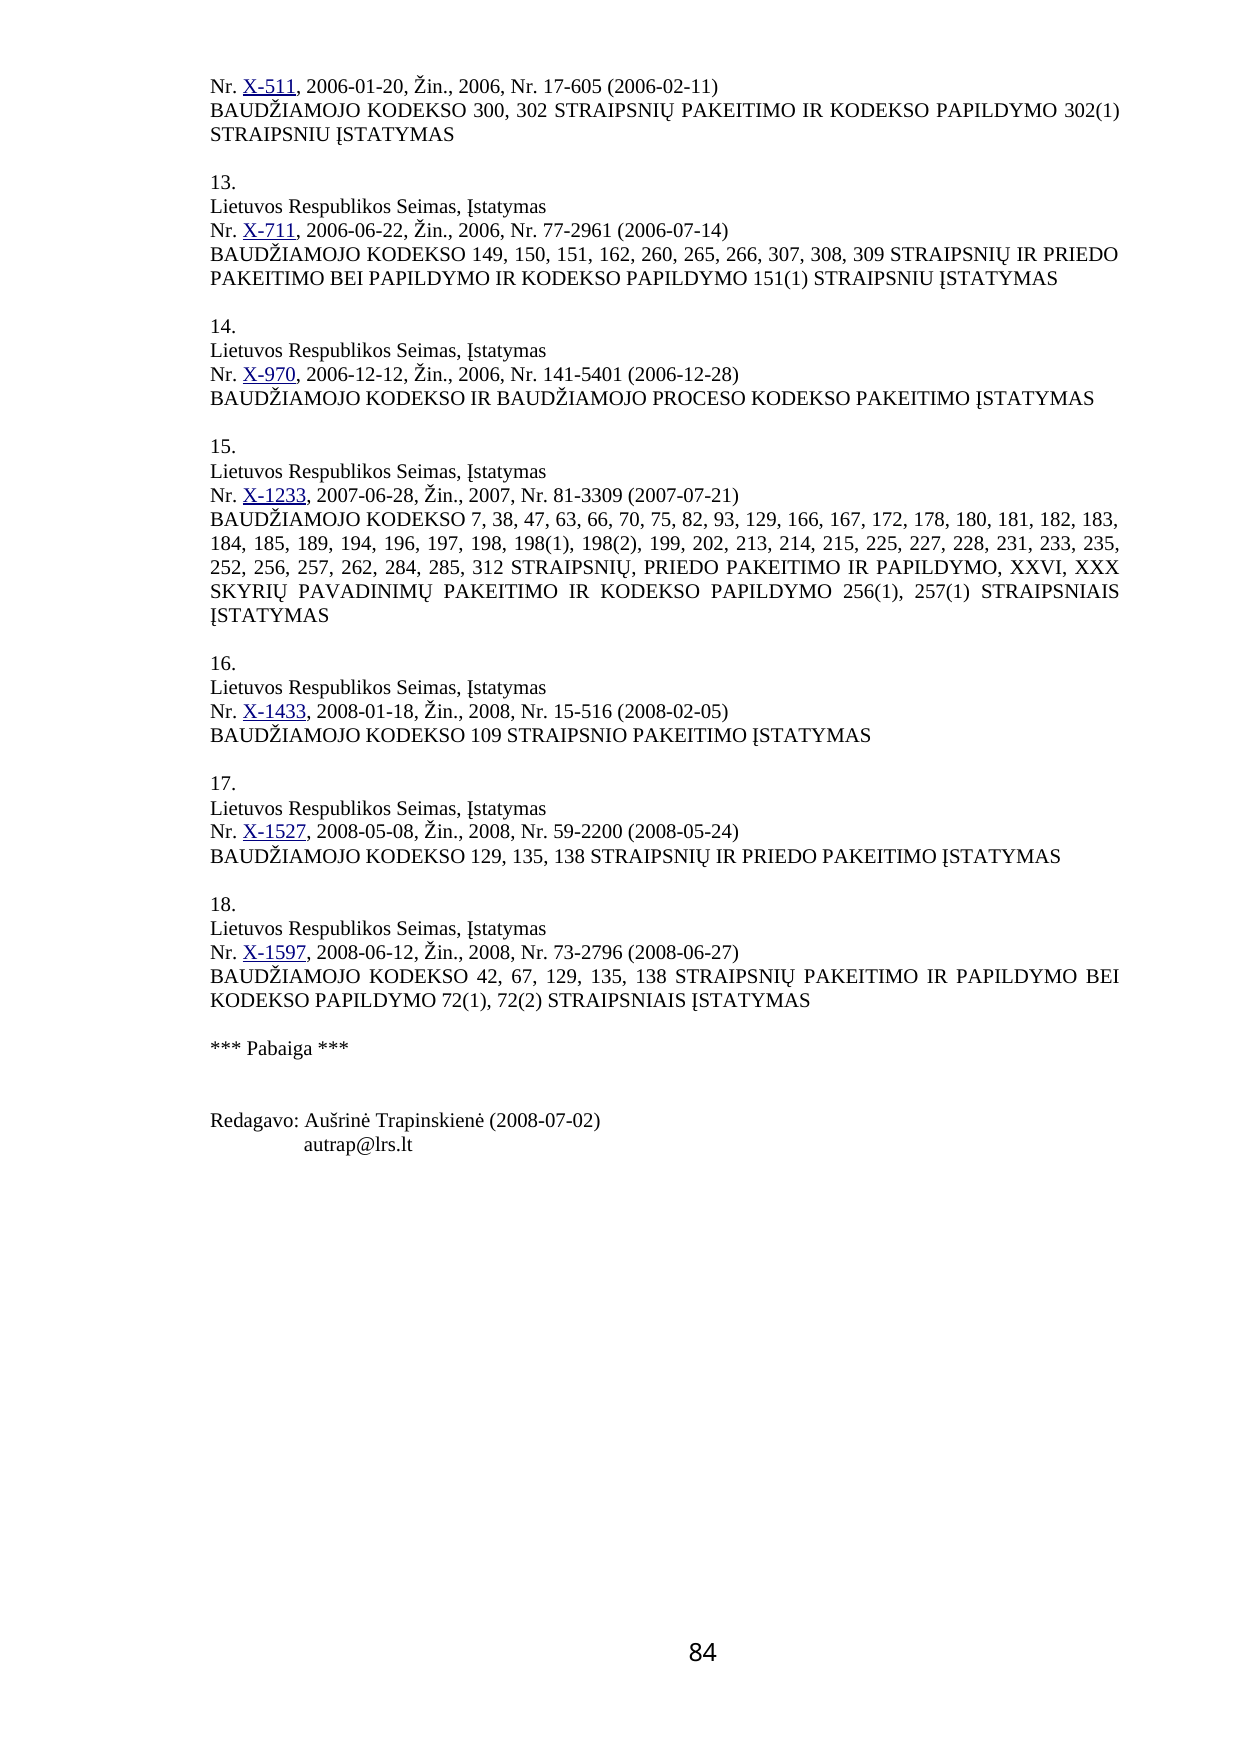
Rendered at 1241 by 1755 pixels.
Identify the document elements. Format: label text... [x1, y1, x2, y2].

text *** Pabaiga *** [210, 1036, 1120, 1060]
text 18. [210, 892, 1120, 916]
text Nr. X-1233, 2007-06-28, Žin., 2007, Nr. 81-3309 (2007-07-21) [210, 483, 1120, 507]
text Lietuvos Respublikos Seimas, Įstatymas [210, 916, 1120, 940]
text BAUDŽIAMOJO KODEKSO 42, 67, 129, 135, 138 STRAIPSNIŲ PAKEITIMO IR PAPILDYMO BEI KODEKSO PAPILDYMO 72(1), 72(2) STRAIPSNIAIS ĮSTATYMAS [210, 964, 1120, 1012]
text Lietuvos Respublikos Seimas, Įstatymas [210, 795, 1120, 819]
text Nr. X-970, 2006-12-12, Žin., 2006, Nr. 141-5401 (2006-12-28) [210, 362, 1120, 386]
text BAUDŽIAMOJO KODEKSO 300, 302 STRAIPSNIŲ PAKEITIMO IR KODEKSO PAPILDYMO 302(1) STRAIPSNIU ĮSTATYMAS [210, 98, 1120, 146]
text 14. [210, 314, 1120, 338]
text 16. [210, 651, 1120, 675]
text Redagavo: Aušrinė Trapinskienė (2008-07-02) [210, 1108, 1120, 1132]
text 13. [210, 170, 1120, 194]
text BAUDŽIAMOJO KODEKSO IR BAUDŽIAMOJO PROCESO KODEKSO PAKEITIMO ĮSTATYMAS [210, 386, 1120, 410]
text BAUDŽIAMOJO KODEKSO 149, 150, 151, 162, 260, 265, 266, 307, 308, 309 STRAIPSNIŲ IR PRIEDO PAKEITIMO BEI PAPILDYMO IR KODEKSO PAPILDYMO 151(1) STRAIPSNIU ĮSTATYMAS [210, 242, 1120, 290]
text Lietuvos Respublikos Seimas, Įstatymas [210, 194, 1120, 218]
text Nr. X-1597, 2008-06-12, Žin., 2008, Nr. 73-2796 (2008-06-27) [210, 940, 1120, 964]
text Nr. X-1527, 2008-05-08, Žin., 2008, Nr. 59-2200 (2008-05-24) [210, 819, 1120, 843]
text 17. [210, 771, 1120, 795]
text Lietuvos Respublikos Seimas, Įstatymas [210, 458, 1120, 483]
text BAUDŽIAMOJO KODEKSO 7, 38, 47, 63, 66, 70, 75, 82, 93, 129, 166, 167, 172, 178, 180, 181, 182, 183, 184, 185, 189, 194, 196, 197, 198, 198(1), 198(2), 199, 202, 213, 214, 215, 225, 227, 228, 231, 233, 235, 252, 256, 257, 262, 284, 285, 312 STRAIPSNIŲ, PRIEDO PAKEITIMO IR PAPILDYMO, XXVI, XXX SKYRIŲ PAVADINIMŲ PAKEITIMO IR KODEKSO PAPILDYMO 256(1), 257(1) STRAIPSNIAIS ĮSTATYMAS [210, 507, 1120, 627]
text 15. [210, 434, 1120, 458]
text Nr. X-1433, 2008-01-18, Žin., 2008, Nr. 15-516 (2008-02-05) [210, 699, 1120, 723]
text BAUDŽIAMOJO KODEKSO 109 STRAIPSNIO PAKEITIMO ĮSTATYMAS [210, 723, 1120, 747]
text Lietuvos Respublikos Seimas, Įstatymas [210, 675, 1120, 699]
text autrap@lrs.lt [210, 1132, 1120, 1156]
text Nr. X-711, 2006-06-22, Žin., 2006, Nr. 77-2961 (2006-07-14) [210, 218, 1120, 242]
text BAUDŽIAMOJO KODEKSO 129, 135, 138 STRAIPSNIŲ IR PRIEDO PAKEITIMO ĮSTATYMAS [210, 843, 1120, 868]
text Lietuvos Respublikos Seimas, Įstatymas [210, 338, 1120, 362]
text Nr. X-511, 2006-01-20, Žin., 2006, Nr. 17-605 (2006-02-11) [210, 73, 1120, 98]
